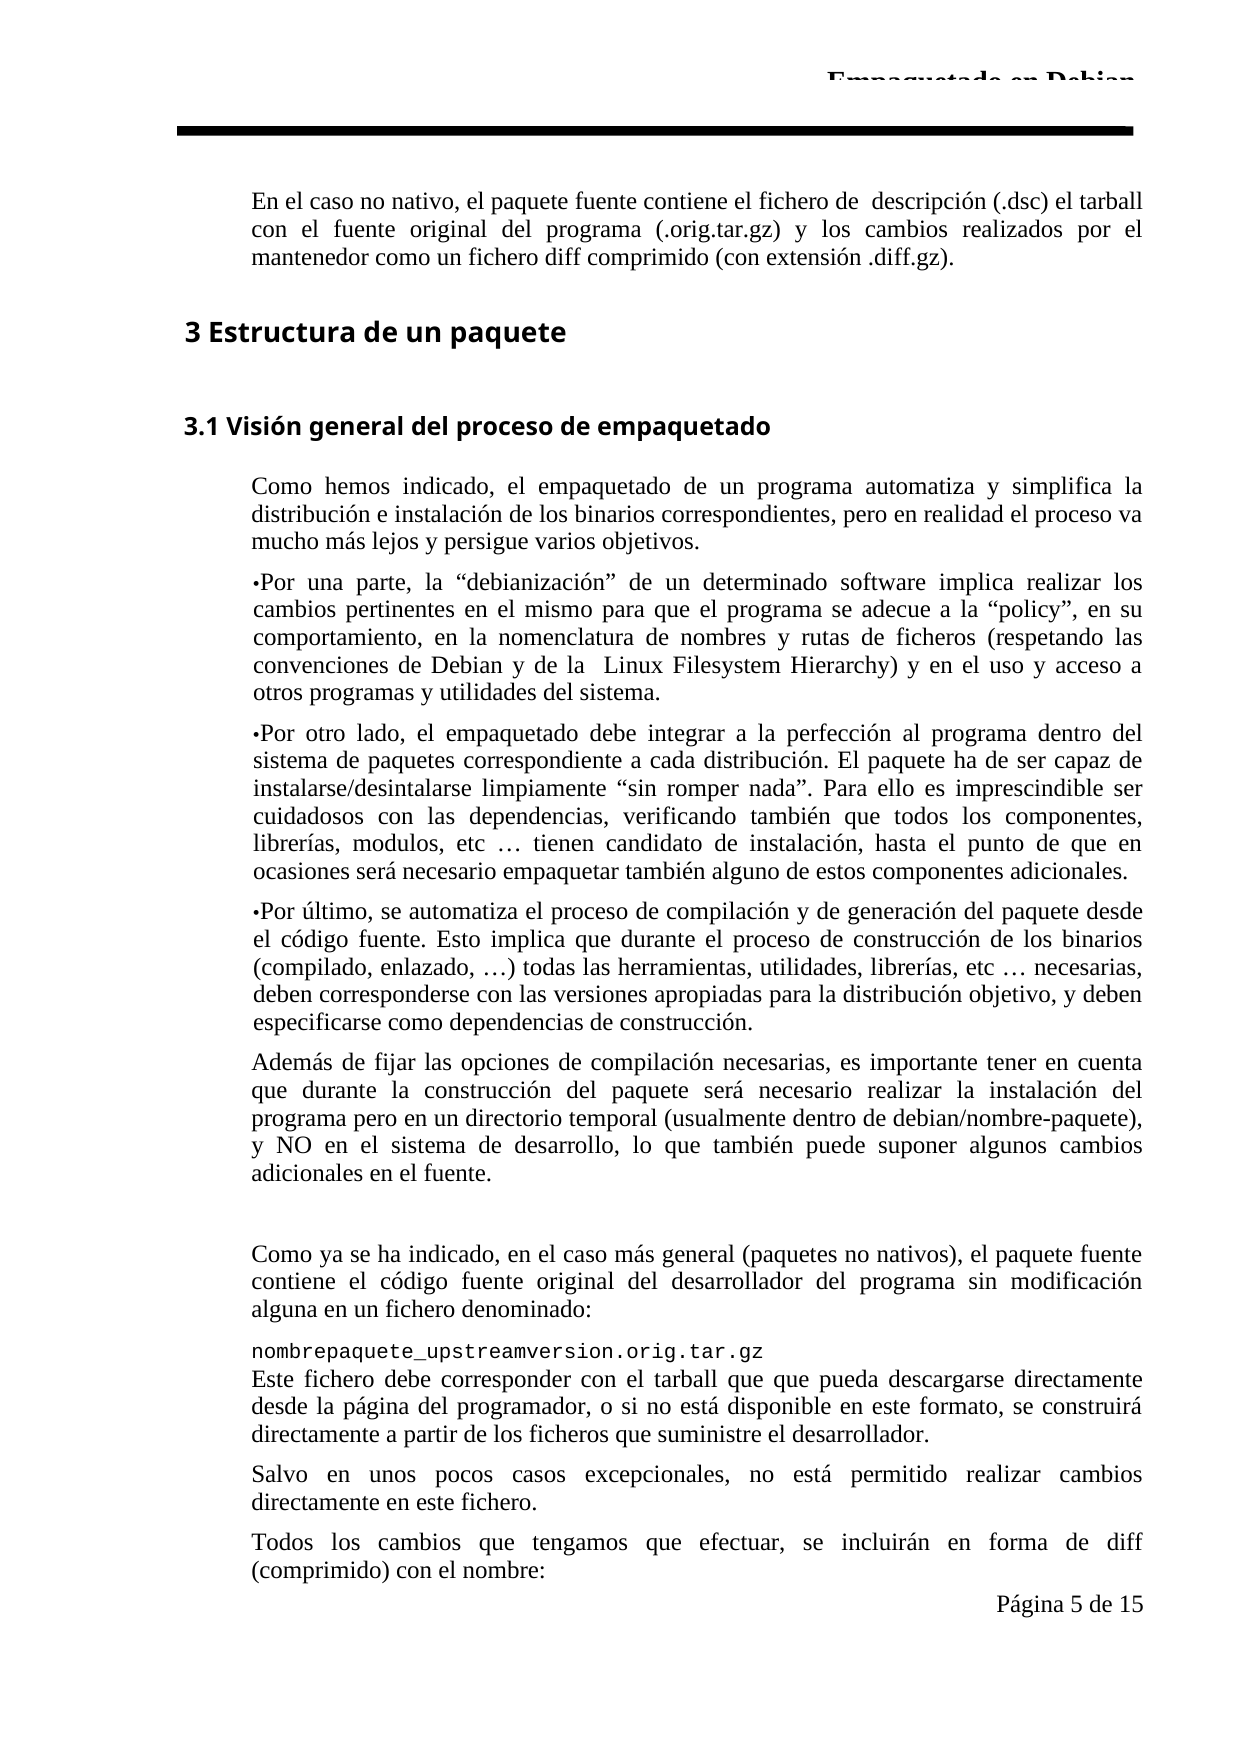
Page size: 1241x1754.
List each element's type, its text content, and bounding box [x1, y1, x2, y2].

text Como hemos indicado, el empaquetado de un programa automatiza y simplifica la distribución e instalación de los binarios correspondientes, pero en realidad el proceso va mucho más lejos y persigue varios objetivos. [251, 472, 1144, 555]
subtitle Visión general del proceso de empaquetado [177, 409, 1144, 443]
text Todos los cambios que tengamos que efectuar, se incluirán en forma de diff (comprimido) con el nombre: [251, 1528, 1144, 1584]
list Por una parte, la “debianización” de un determinado software implica realizar los cambios pertinentes en el mismo para que el programa se adecue a la “policy”, en su comportamiento, en la nomenclatura de nombres y rutas de ficheros (respetando las convenciones de Debian y de la Linux Filesystem Hierarchy) y en el uso y acceso a otros programas y utilidades del sistema. [253, 568, 1144, 706]
text Además de fijar las opciones de compilación necesarias, es importante tener en cuenta que durante la construcción del paquete será necesario realizar la instalación del programa pero en un directorio temporal (usualmente dentro de debian/nombre-paquete), y NO en el sistema de desarrollo, lo que también puede suponer algunos cambios adicionales en el fuente. [251, 1048, 1144, 1187]
list Por último, se automatiza el proceso de compilación y de generación del paquete desde el código fuente. Esto implica que durante el proceso de construcción de los binarios (compilado, enlazado, …) todas las herramientas, utilidades, librerías, etc … necesarias, deben corresponderse con las versiones apropiadas para la distribución objetivo, y deben especificarse como dependencias de construcción. [253, 897, 1144, 1036]
subtitle Estructura de un paquete [177, 312, 1144, 351]
text Como ya se ha indicado, en el caso más general (paquetes no nativos), el paquete fuente contiene el código fuente original del desarrollador del programa sin modificación alguna en un fichero denominado: [251, 1240, 1144, 1323]
list Por otro lado, el empaquetado debe integrar a la perfección al programa dentro del sistema de paquetes correspondiente a cada distribución. El paquete ha de ser capaz de instalarse/desintalarse limpiamente “sin romper nada”. Para ello es imprescindible ser cuidadosos con las dependencias, verificando también que todos los componentes, librerías, modulos, etc … tienen candidato de instalación, hasta el punto de que en ocasiones será necesario empaquetar también alguno de estos componentes adicionales. [253, 719, 1144, 885]
text Este fichero debe corresponder con el tarball que que pueda descargarse directamente desde la página del programador, o si no está disponible en este formato, se construirá directamente a partir de los ficheros que suministre el desarrollador. [251, 1365, 1144, 1448]
text En el caso no nativo, el paquete fuente contiene el fichero de descripción (.dsc) el tarball con el fuente original del programa (.orig.tar.gz) y los cambios realizados por el mantenedor como un fichero diff comprimido (con extensión .diff.gz). [251, 187, 1144, 270]
text Salvo en unos pocos casos excepcionales, no está permitido realizar cambios directamente en este fichero. [251, 1460, 1144, 1516]
text nombrepaquete_upstreamversion.orig.tar.gz [251, 1341, 1096, 1365]
